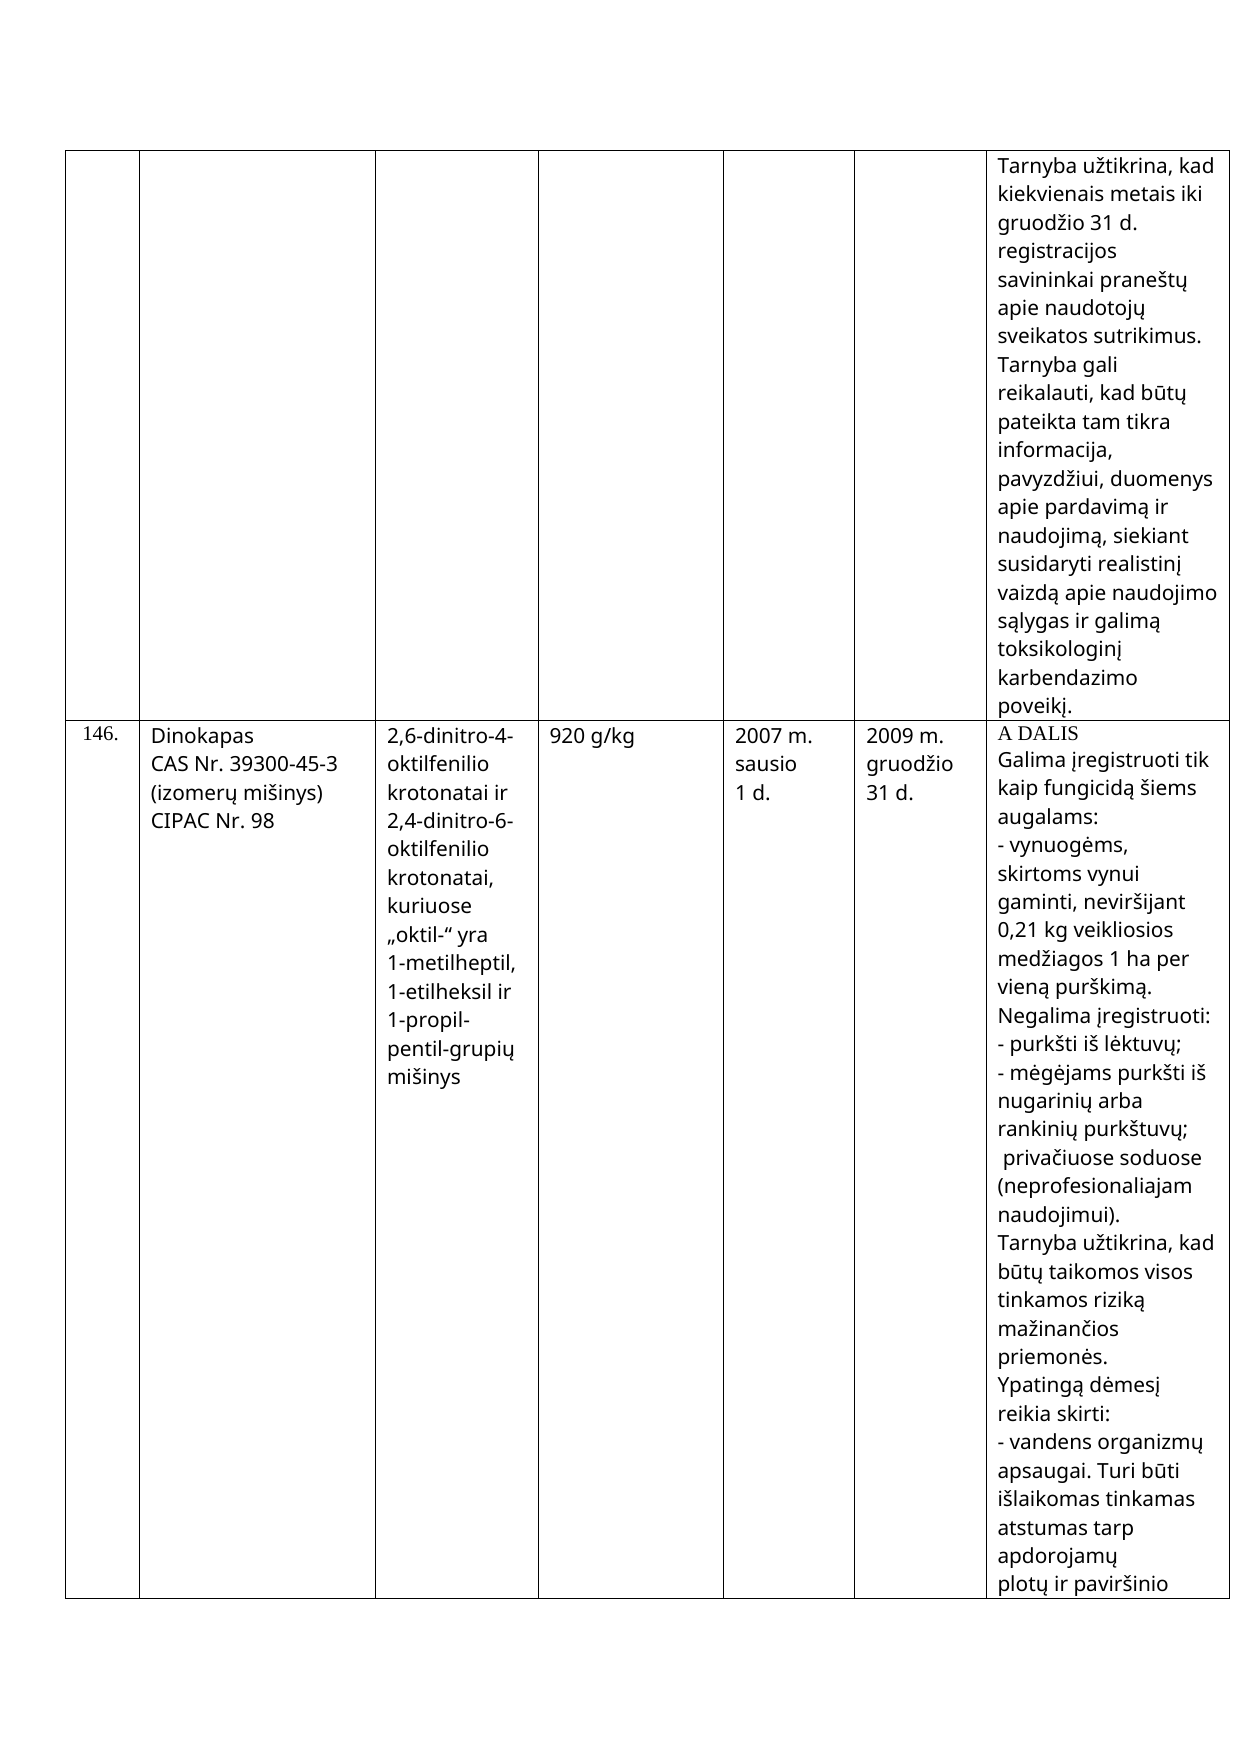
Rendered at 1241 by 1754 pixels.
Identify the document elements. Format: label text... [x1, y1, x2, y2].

table_cell 2,6-dinitro-4-oktilfenilio krotonatai ir 2,4-dinitro-6- oktilfenilio krotonatai, kuriuose „oktil-“ yra 1-metilheptil, 1-etilheksil ir 1-propil-pentil-grupių mišinys [376, 721, 538, 1598]
table_cell 2007 m. sausio 1 d. [724, 721, 854, 1598]
table_cell [376, 151, 538, 720]
table_cell [140, 151, 375, 720]
table_cell [66, 151, 139, 720]
table_cell [855, 151, 986, 720]
table_cell 920 g/kg [539, 721, 723, 1598]
table_cell [724, 151, 854, 720]
table_cell 146. [66, 721, 139, 1598]
table_cell A DALIS Galima įregistruoti tik kaip fungicidą šiems augalams: - vynuogėms, skirtoms vynui gaminti, neviršijant 0,21 kg veikliosios medžiagos 1 ha per vieną purškimą. Negalima įregistruoti: - purkšti iš lėktuvų; - mėgėjams purkšti iš nugarinių arba rankinių purkštuvų; privačiuose soduose (neprofesionaliajam naudojimui). Tarnyba užtikrina, kad būtų taikomos visos tinkamos riziką mažinančios priemonės. Ypatingą dėmesį reikia skirti: - vandens organizmų apsaugai. Turi būti išlaikomas tinkamas atstumas tarp apdorojamų plotų ir paviršinio [987, 721, 1229, 1598]
table_cell [539, 151, 723, 720]
table_cell Tarnyba užtikrina, kad kiekvienais metais iki gruodžio 31 d. registra­cijos savininkai praneštų apie naudotojų sveikatos sutrikimus. Tarnyba gali reikalauti, kad būtų pateikta tam tikra informacija, pavyzdžiui, duomenys apie pardavimą ir naudojimą, siekiant susidaryti realistinį vaizdą apie naudojimo sąlygas ir galimą toksikologinį karbendazimo poveikį. [987, 151, 1229, 720]
table_cell 2009 m. gruodžio 31 d. [855, 721, 986, 1598]
table_cell Dinokapas CAS Nr. 39300-45-3 (izomerų mišinys) CIPAC Nr. 98 [140, 721, 375, 1598]
